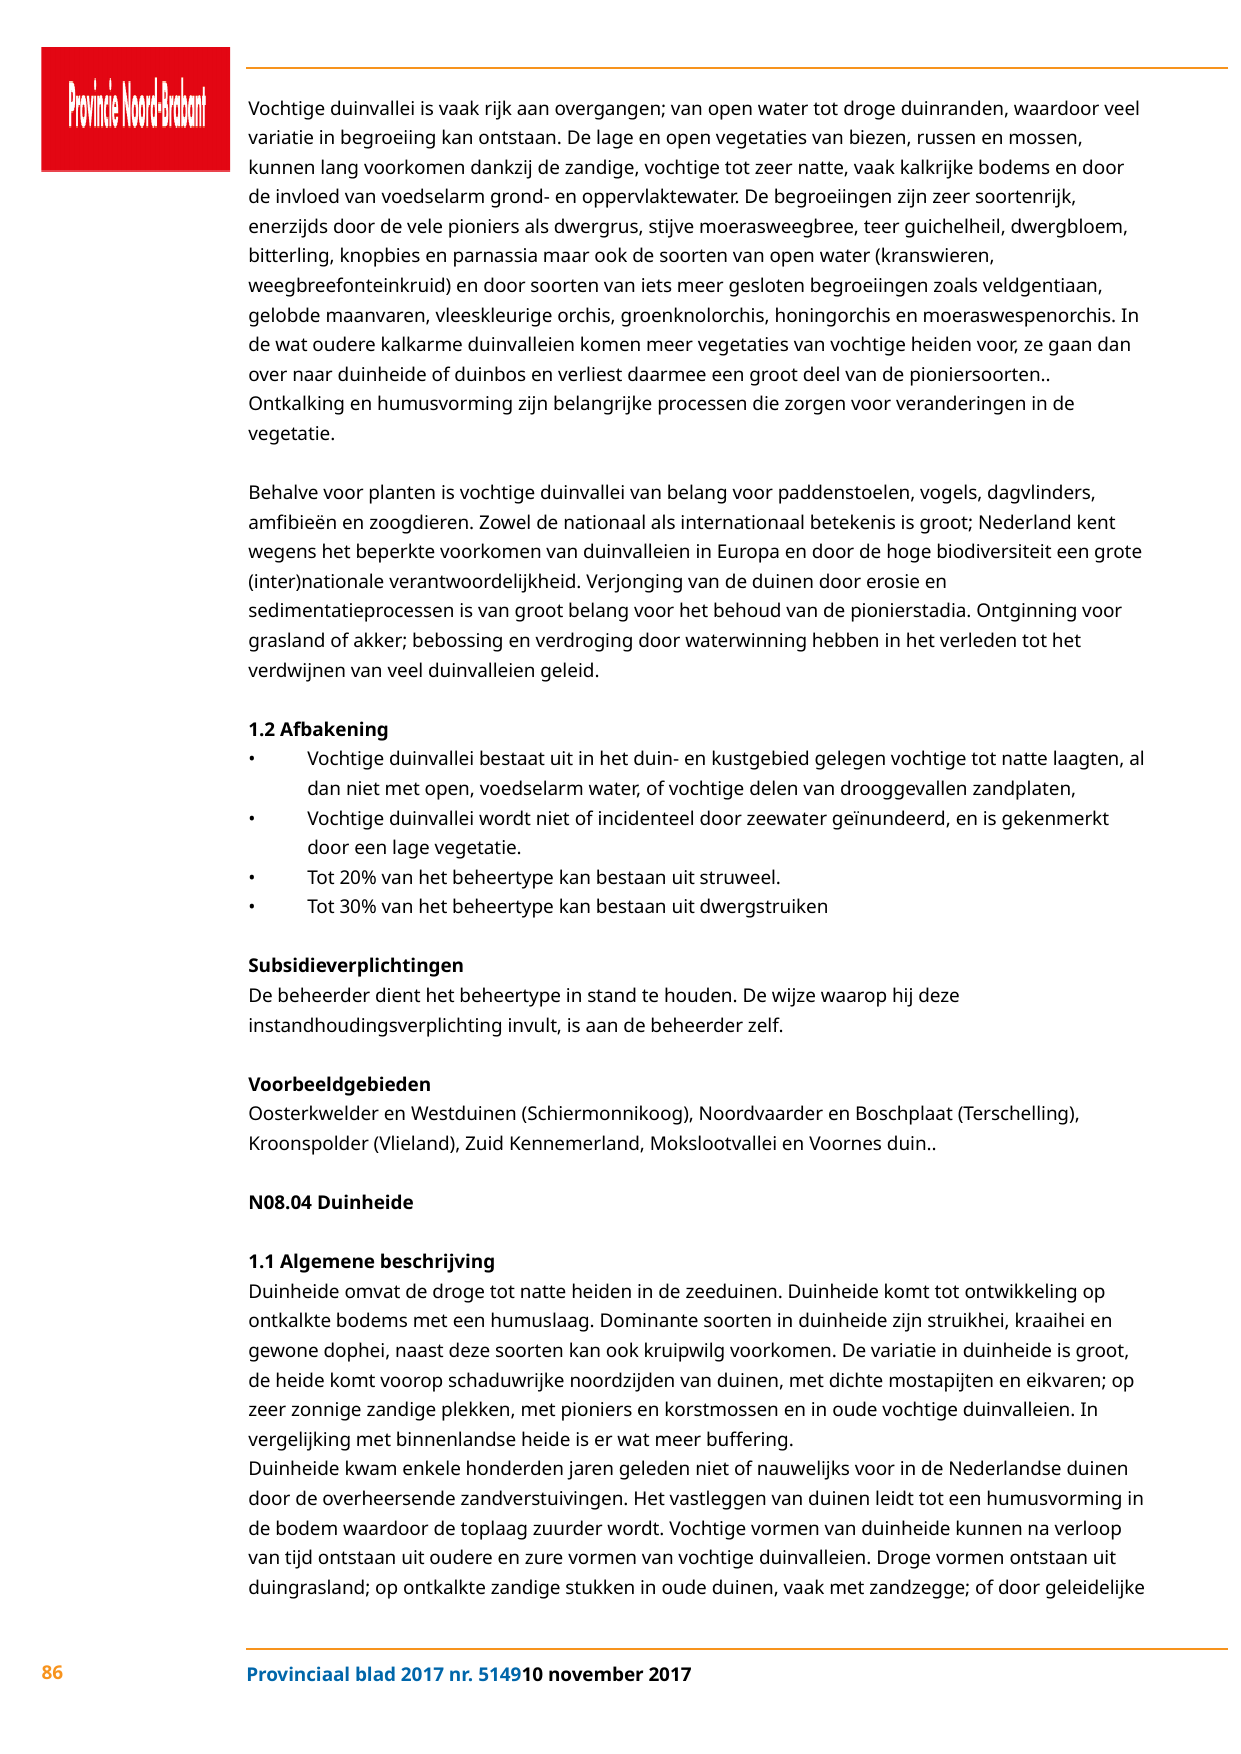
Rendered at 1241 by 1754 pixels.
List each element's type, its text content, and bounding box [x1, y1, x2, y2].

list Vochtige duinvallei wordt niet of incidenteel door zeewater geïnundeerd, en is gekenmerkt door een lage vegetatie. [248, 805, 1152, 860]
text Duinheide omvat de droge tot natte heiden in de zeeduinen. Duinheide komt tot ontwikkeling op ontkalkte bodems met een humuslaag. Dominante soorten in duinheide zijn struikhei, kraaihei en gewone dophei, naast deze soorten kan ook kruipwilg voorkomen. De variatie in duinheide is groot, de heide komt voorop schaduwrijke noordzijden van duinen, met dichte mostapijten en eikvaren; op zeer zonnige zandige plekken, met pioniers en korstmossen en in oude vochtige duinvalleien. In vergelijking met binnenlandse heide is er wat meer buffering. [248, 1278, 1152, 1452]
text Duinheide kwam enkele honderden jaren geleden niet of nauwelijks voor in de Nederlandse duinen door de overheersende zandverstuivingen. Het vastleggen van duinen leidt tot een humusvorming in de bodem waardoor de toplaag zuurder wordt. Vochtige vormen van duinheide kunnen na verloop van tijd ontstaan uit oudere en zure vormen van vochtige duinvalleien. Droge vormen ontstaan uit duingrasland; op ontkalkte zandige stukken in oude duinen, vaak met zandzegge; of door geleidelijke [248, 1456, 1152, 1600]
text Subsidieverplichtingen [248, 953, 1152, 978]
text 1.1 Algemene beschrijving [248, 1248, 1152, 1274]
text De beheerder dient het beheertype in stand te houden. De wijze waarop hij deze instandhoudingsverplichting invult, is aan de beheerder zelf. [248, 982, 1152, 1038]
text Voorbeeldgebieden [248, 1071, 1152, 1097]
text Oosterkwelder en Westduinen (Schiermonnikoog), Noordvaarder en Boschplaat (Terschelling), Kroonspolder (Vlieland), Zuid Kennemerland, Mokslootvallei en Voornes duin.. [248, 1101, 1152, 1156]
text N08.04 Duinheide [248, 1189, 1152, 1215]
list Tot 20% van het beheertype kan bestaan uit struweel. [248, 864, 1152, 890]
text 1.2 Afbakening [248, 716, 1152, 742]
text Behalve voor planten is vochtige duinvallei van belang voor paddenstoelen, vogels, dagvlinders, amfibieën en zoogdieren. Zowel de nationaal als internationaal betekenis is groot; Nederland kent wegens het beperkte voorkomen van duinvalleien in Europa en door de hoge biodiversiteit een grote (inter)nationale verantwoordelijkheid. Verjonging van de duinen door erosie en sedimentatieprocessen is van groot belang voor het behoud van de pionierstadia. Ontginning voor grasland of akker; bebossing en verdroging door waterwinning hebben in het verleden tot het verdwijnen van veel duinvalleien geleid. [248, 479, 1152, 683]
picture [41, 47, 231, 172]
text Vochtige duinvallei is vaak rijk aan overgangen; van open water tot droge duinranden, waardoor veel variatie in begroeiing kan ontstaan. De lage en open vegetaties van biezen, russen en mossen, kunnen lang voorkomen dankzij de zandige, vochtige tot zeer natte, vaak kalkrijke bodems en door de invloed van voedselarm grond- en oppervlaktewater. De begroeiingen zijn zeer soortenrijk, enerzijds door de vele pioniers als dwergrus, stijve moerasweegbree, teer guichelheil, dwergbloem, bitterling, knopbies en parnassia maar ook de soorten van open water (kranswieren, weegbreefonteinkruid) en door soorten van iets meer gesloten begroeiingen zoals veldgentiaan, gelobde maanvaren, vleeskleurige orchis, groenknolorchis, honingorchis en moeraswespenorchis. In de wat oudere kalkarme duinvalleien komen meer vegetaties van vochtige heiden voor, ze gaan dan over naar duinheide of duinbos en verliest daarmee een groot deel van de pioniersoorten.. Ontkalking en humusvorming zijn belangrijke processen die zorgen voor veranderingen in de vegetatie. [248, 95, 1152, 446]
list Tot 30% van het beheertype kan bestaan uit dwergstruiken [248, 893, 1152, 919]
list Vochtige duinvallei bestaat uit in het duin- en kustgebied gelegen vochtige tot natte laagten, al dan niet met open, voedselarm water, of vochtige delen van drooggevallen zandplaten, [248, 746, 1152, 801]
